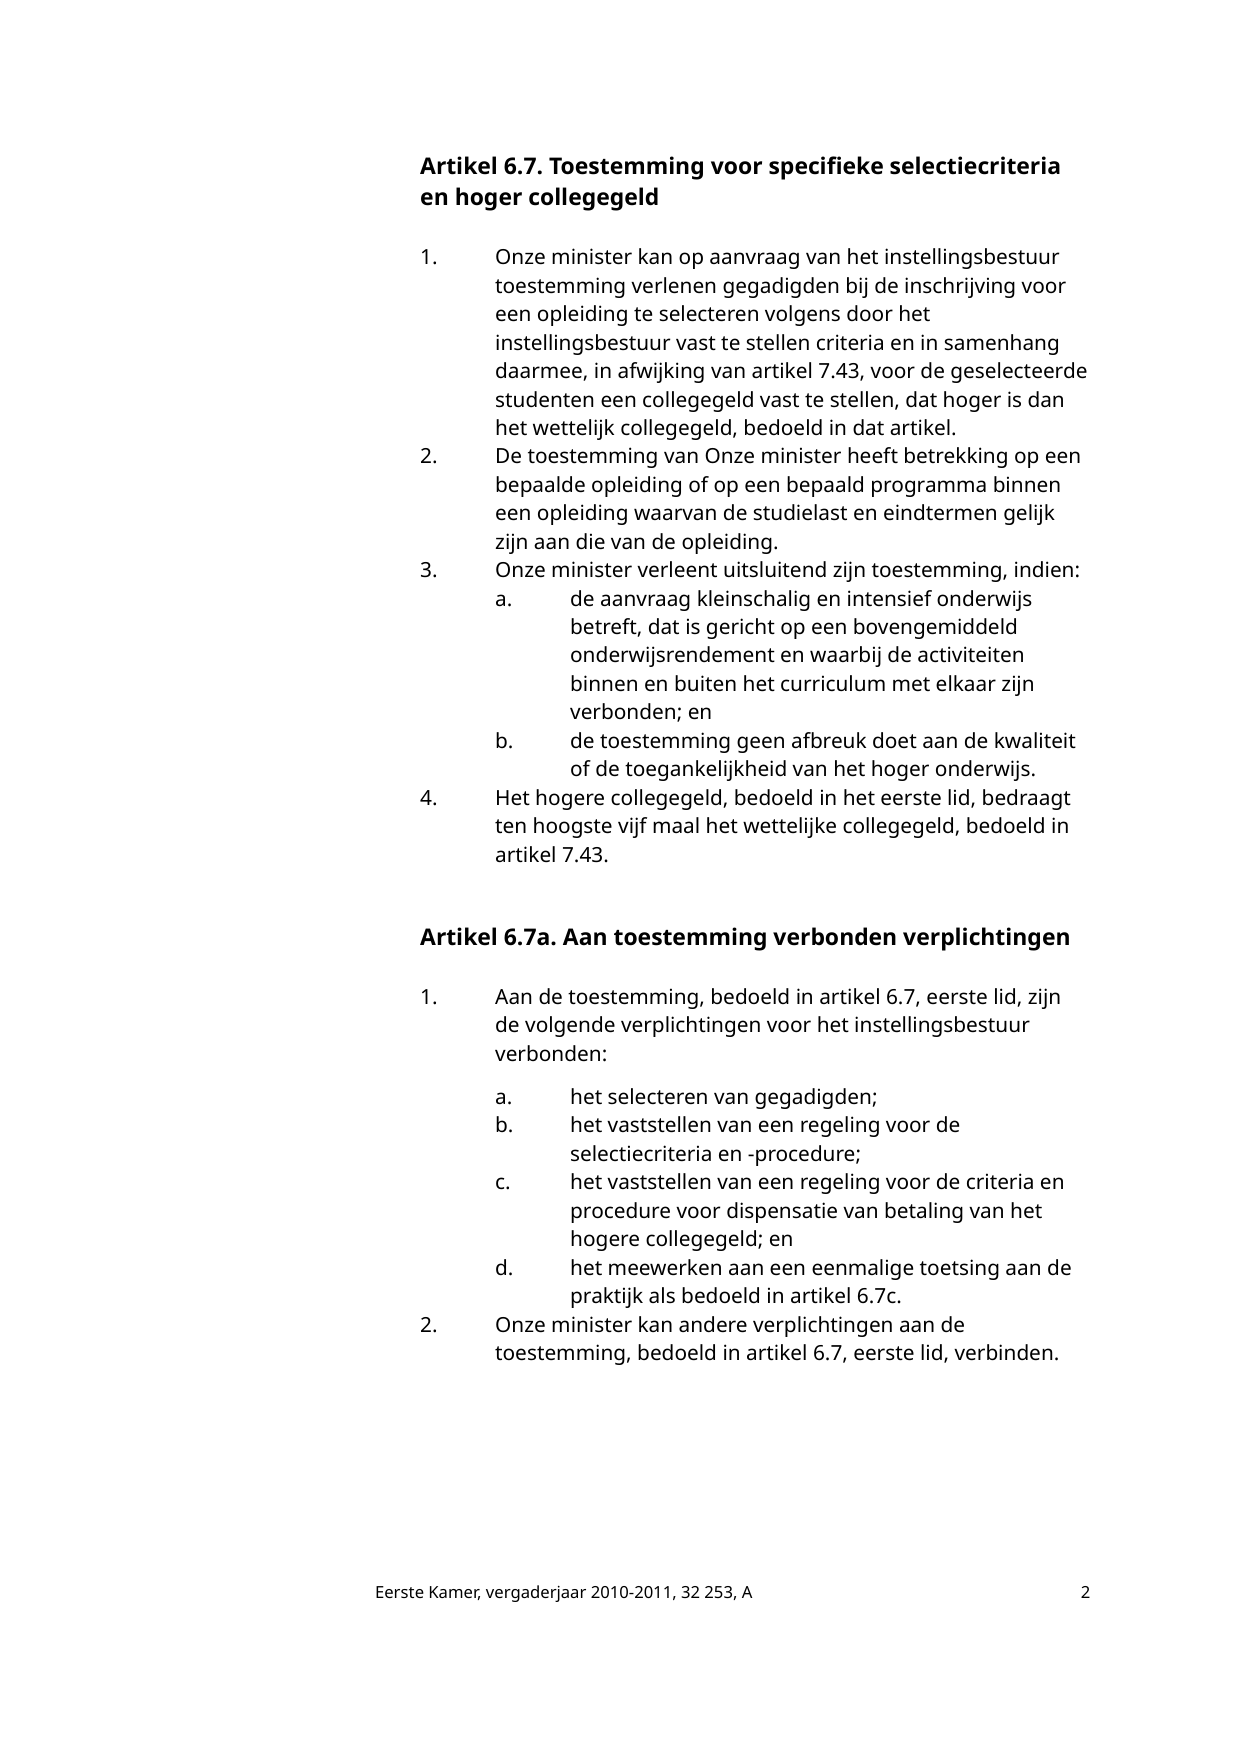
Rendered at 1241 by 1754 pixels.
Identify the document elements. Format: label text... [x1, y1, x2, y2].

list de toestemming geen afbreuk doet aan de kwaliteit of de toegankelijkheid van het hoger onderwijs. [495, 726, 1090, 783]
list Onze minister verleent uitsluitend zijn toestemming, indien: [420, 555, 1090, 584]
list Onze minister kan op aanvraag van het instellingsbestuur toestemming verlenen gegadigden bij de inschrijving voor een opleiding te selecteren volgens door het instellingsbestuur vast te stellen criteria en in samenhang daarmee, in afwijking van artikel 7.43, voor de geselecteerde studenten een collegegeld vast te stellen, dat hoger is dan het wettelijk collegegeld, bedoeld in dat artikel. [420, 242, 1090, 442]
list het meewerken aan een eenmalige toetsing aan de praktijk als bedoeld in artikel 6.7c. [495, 1253, 1090, 1310]
list Het hogere collegegeld, bedoeld in het eerste lid, bedraagt ten hoogste vijf maal het wettelijke collegegeld, bedoeld in artikel 7.43. [420, 783, 1090, 868]
list het vaststellen van een regeling voor de criteria en procedure voor dispensatie van betaling van het hogere collegegeld; en [495, 1167, 1090, 1253]
list de aanvraag kleinschalig en intensief onderwijs betreft, dat is gericht op een bovengemiddeld onderwijsrendement en waarbij de activiteiten binnen en buiten het curriculum met elkaar zijn verbonden; en [495, 584, 1090, 726]
list Onze minister kan andere verplichtingen aan de toestemming, bedoeld in artikel 6.7, eerste lid, verbinden. [420, 1310, 1090, 1367]
subtitle Artikel 6.7. Toestemming voor specifieke selectiecriteria en hoger collegegeld [420, 150, 1090, 212]
subtitle Artikel 6.7a. Aan toestemming verbonden verplichtingen [420, 921, 1090, 952]
list het selecteren van gegadigden; [495, 1082, 1090, 1111]
list Aan de toestemming, bedoeld in artikel 6.7, eerste lid, zijn de volgende verplichtingen voor het instellingsbestuur verbonden: [420, 982, 1090, 1067]
list het vaststellen van een regeling voor de selectiecriteria en -procedure; [495, 1111, 1090, 1167]
list De toestemming van Onze minister heeft betrekking op een bepaalde opleiding of op een bepaald programma binnen een opleiding waarvan de studielast en eindtermen gelijk zijn aan die van de opleiding. [420, 442, 1090, 555]
